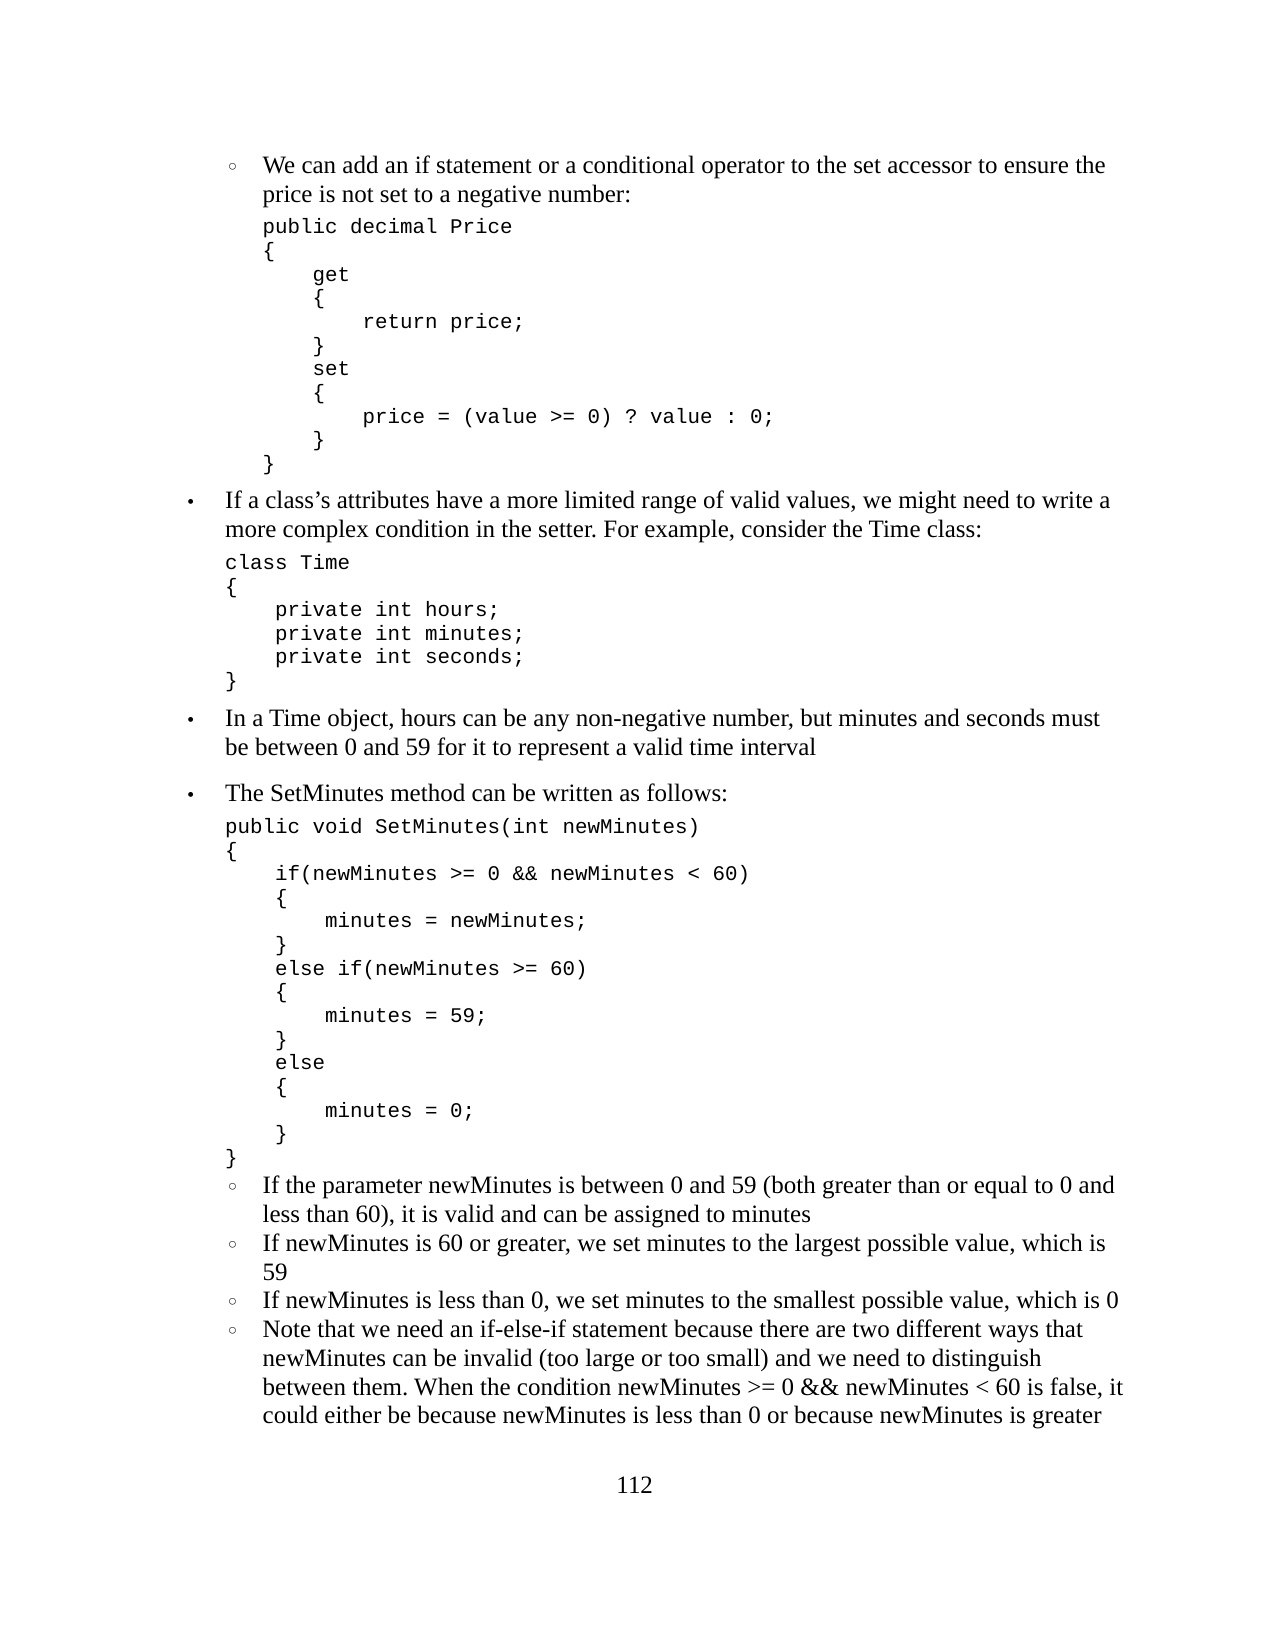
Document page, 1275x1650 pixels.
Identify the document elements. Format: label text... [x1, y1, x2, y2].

list Note that we need an if-else-if statement because there are two different ways that newMinutes can be invalid (too large or too small) and we need to distinguish between them. When the condition newMinutes >= 0 && newMinutes < 60 is false, it could either be because newMinutes is less than 0 or because newMinutes is greater [225, 1314, 1125, 1429]
list get [225, 264, 1125, 287]
list } [187, 670, 1125, 694]
list private int hours; [187, 599, 1125, 623]
list set [225, 358, 1125, 382]
list } [187, 934, 1125, 958]
list { [225, 382, 1125, 406]
list } [225, 335, 1125, 358]
list { [187, 981, 1125, 1005]
list } [225, 429, 1125, 453]
list } [187, 1123, 1125, 1147]
list { [187, 887, 1125, 911]
list In a Time object, hours can be any non-negative number, but minutes and seconds must be between 0 and 59 for it to represent a valid time interval [187, 703, 1125, 760]
list If the parameter newMinutes is between 0 and 59 (both greater than or equal to 0 and less than 60), it is valid and can be assigned to minutes [225, 1171, 1125, 1228]
list class Time [187, 552, 1125, 576]
list public void SetMinutes(int newMinutes) [187, 816, 1125, 839]
list We can add an if statement or a conditional operator to the set accessor to ensure the price is not set to a negative number: [225, 150, 1125, 207]
list If newMinutes is 60 or greater, we set minutes to the largest possible value, which is 59 [225, 1228, 1125, 1286]
list } [187, 1029, 1125, 1052]
list The SetMinutes method can be written as follows: [187, 778, 1125, 807]
list price = (value >= 0) ? value : 0; [225, 406, 1125, 429]
list { [187, 576, 1125, 599]
list if(newMinutes >= 0 && newMinutes < 60) [187, 863, 1125, 887]
list minutes = newMinutes; [187, 911, 1125, 934]
list else if(newMinutes >= 60) [187, 958, 1125, 981]
list { [187, 839, 1125, 863]
list } [225, 453, 1125, 477]
list { [225, 240, 1125, 264]
list return price; [225, 311, 1125, 335]
list { [225, 287, 1125, 311]
list private int minutes; [187, 623, 1125, 647]
list public decimal Price [225, 216, 1125, 240]
list minutes = 0; [187, 1100, 1125, 1123]
list If a class’s attributes have a more limited range of valid values, we might need to write a more complex condition in the setter. For example, consider the Time class: [187, 486, 1125, 543]
list else [187, 1052, 1125, 1076]
list minutes = 59; [187, 1005, 1125, 1029]
list } [187, 1147, 1125, 1171]
list { [187, 1076, 1125, 1100]
list If newMinutes is less than 0, we set minutes to the smallest possible value, which is 0 [225, 1286, 1125, 1314]
list private int seconds; [187, 647, 1125, 670]
